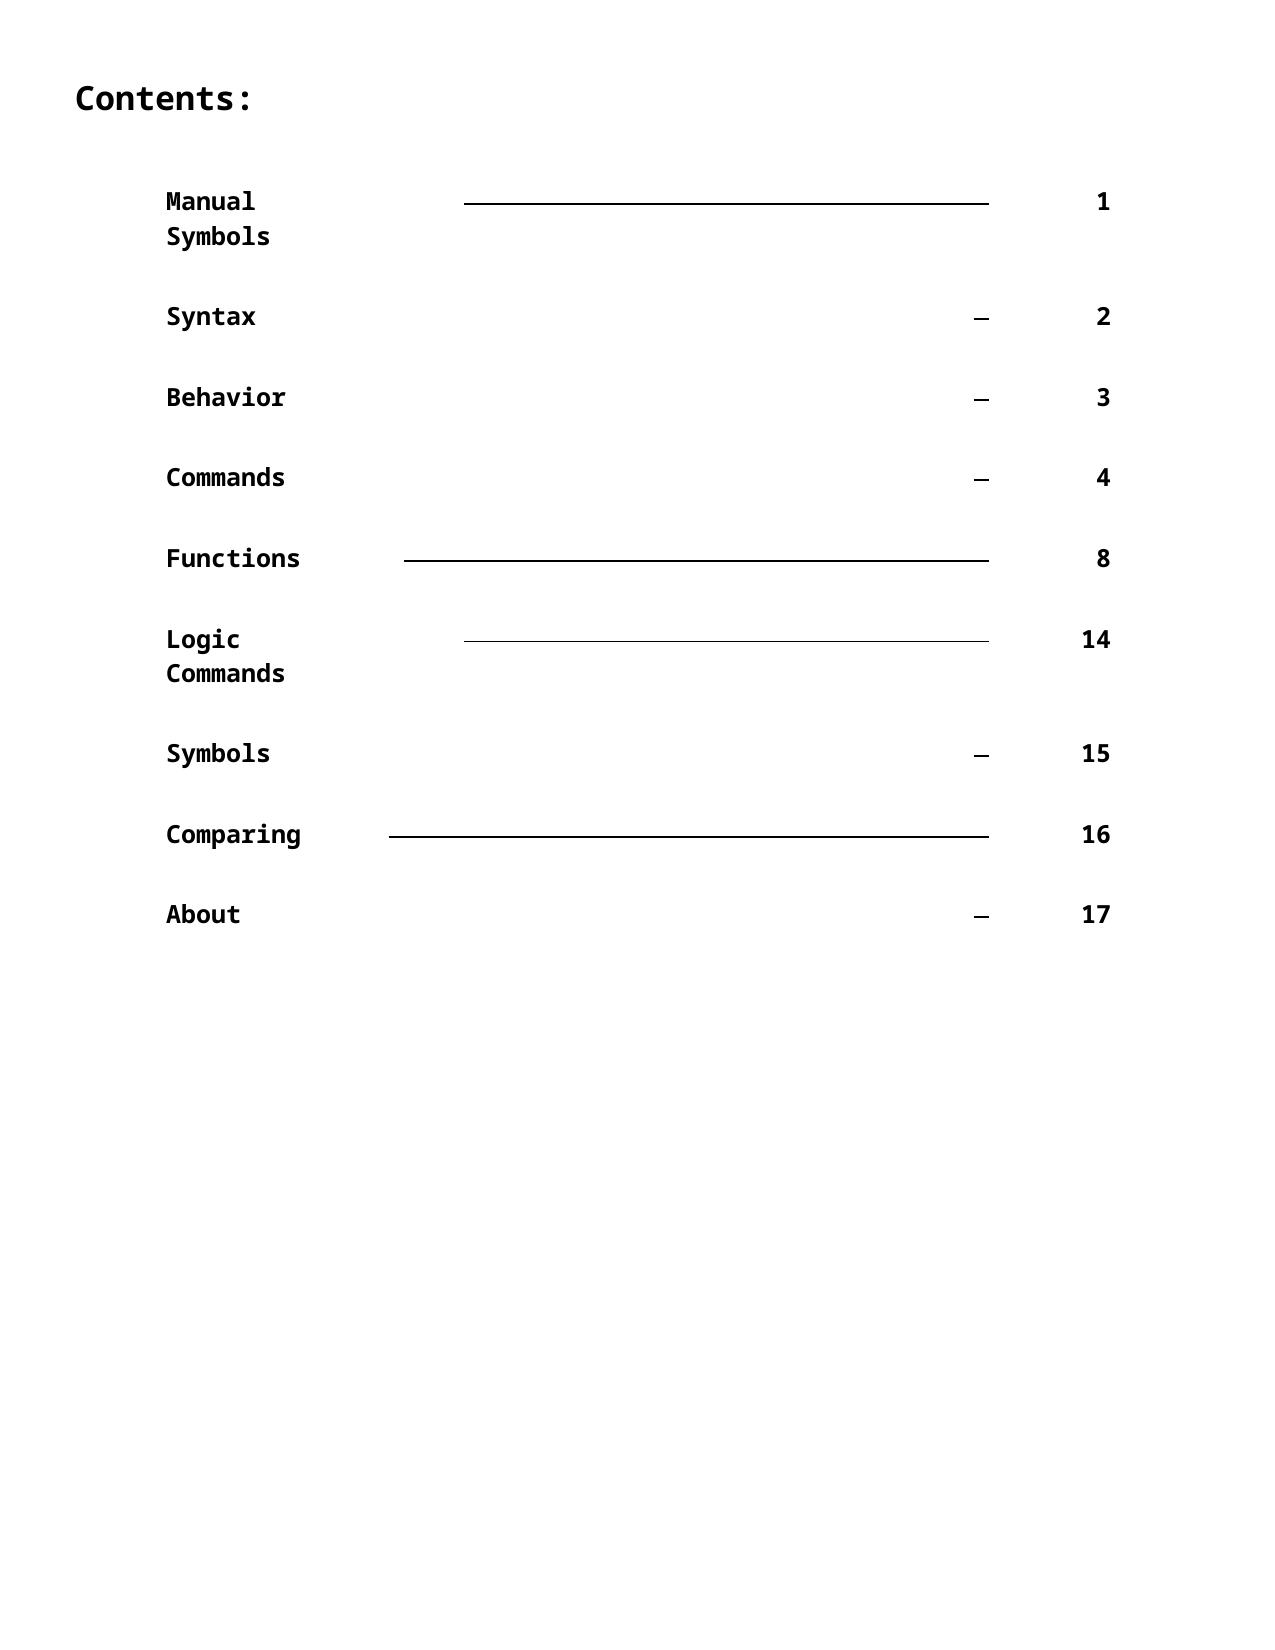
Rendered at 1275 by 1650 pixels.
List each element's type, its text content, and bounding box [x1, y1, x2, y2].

table_cell About [161, 891, 376, 971]
table_header 1 [994, 178, 1116, 292]
table_cell [377, 811, 993, 890]
table_cell [377, 891, 993, 971]
table_cell [377, 374, 993, 453]
table_cell Syntax [161, 293, 376, 373]
table_cell Symbols [161, 730, 376, 810]
table_cell Logic Commands [161, 616, 376, 729]
table_header [377, 178, 993, 292]
table_cell 14 [994, 616, 1116, 729]
table_cell [377, 454, 993, 534]
table_cell Functions [161, 535, 376, 614]
table_cell 17 [994, 891, 1116, 971]
table_cell Commands [161, 454, 376, 534]
table_cell 16 [994, 811, 1116, 890]
table_cell [377, 535, 993, 614]
table_cell 2 [994, 293, 1116, 373]
table_cell 8 [994, 535, 1116, 614]
table_header Manual Symbols [161, 178, 376, 292]
table_cell 4 [994, 454, 1116, 534]
table_cell [377, 293, 993, 373]
table_cell [377, 616, 993, 729]
table_cell Behavior [161, 374, 376, 453]
table_cell 3 [994, 374, 1116, 453]
table_cell 15 [994, 730, 1116, 810]
text Contents: [75, 75, 1200, 120]
table_cell Comparing [161, 811, 376, 890]
table_cell [377, 730, 993, 810]
